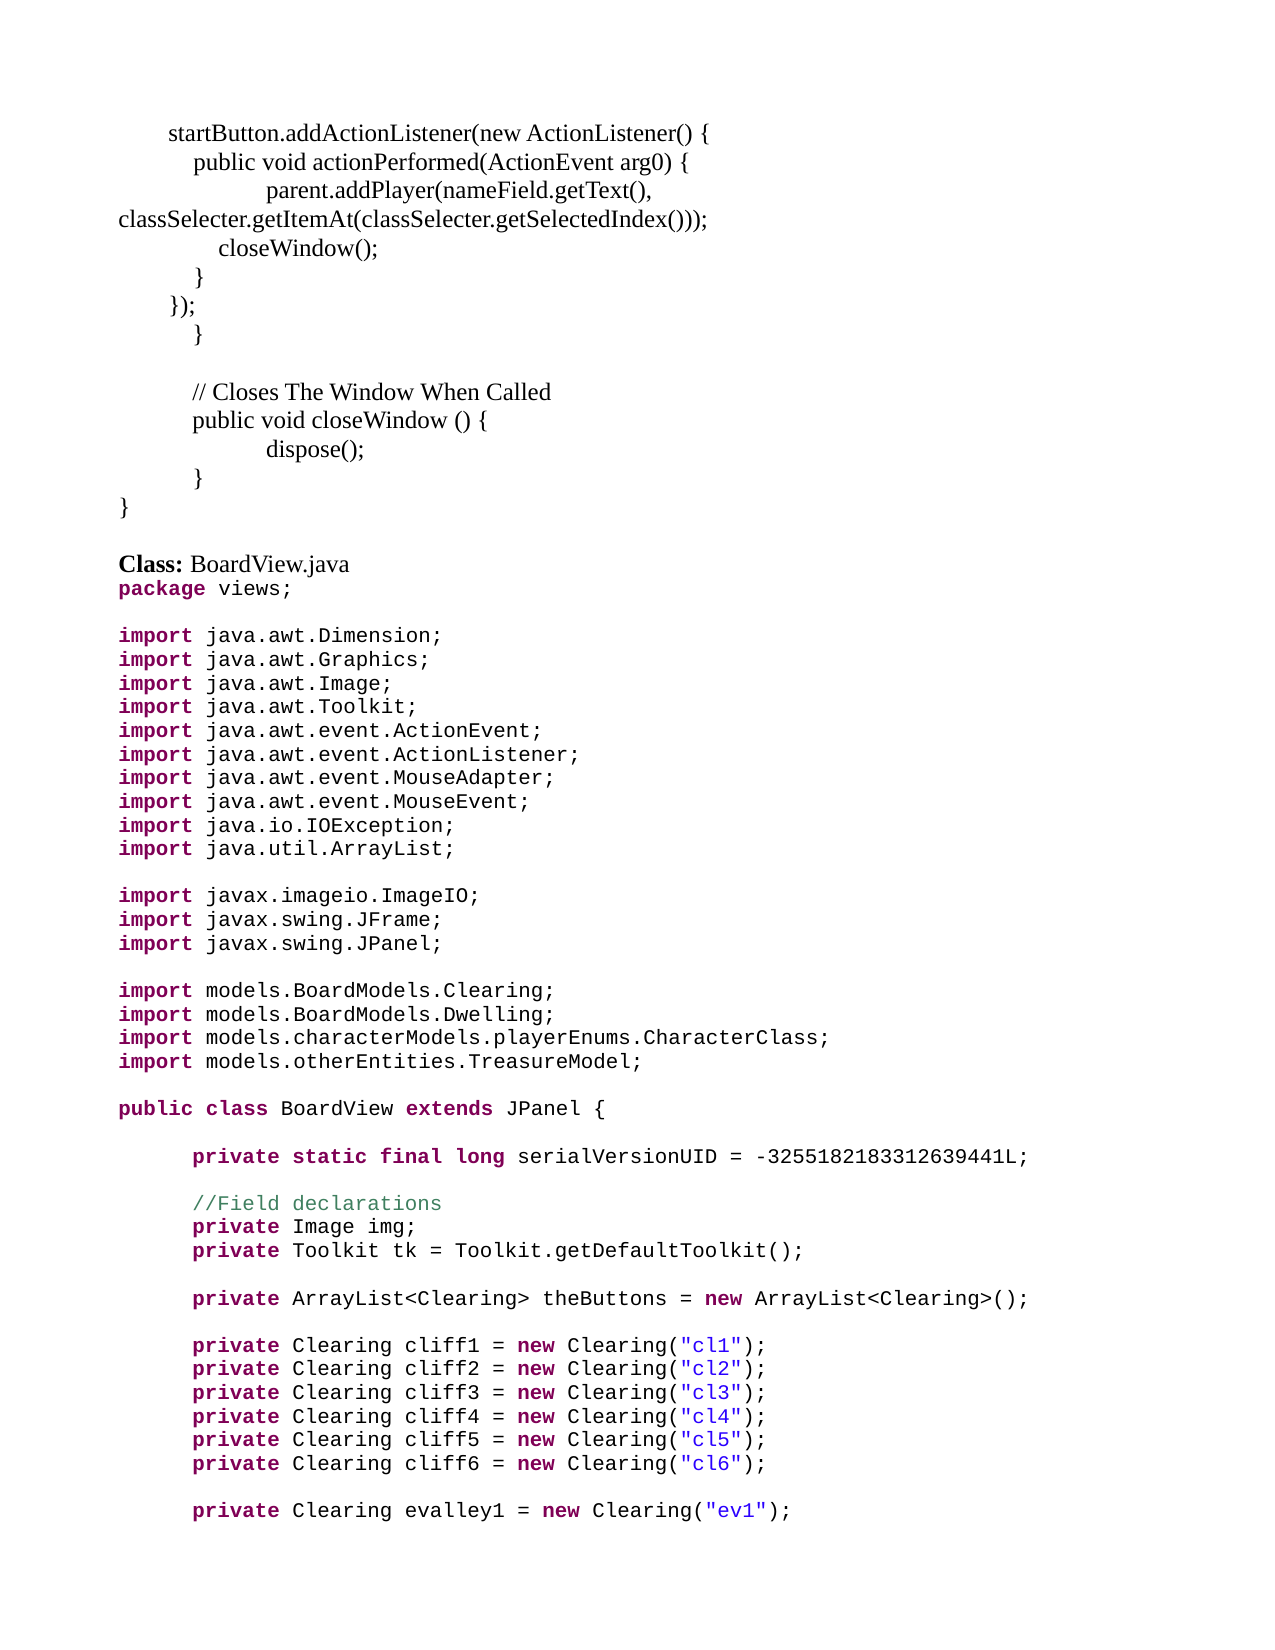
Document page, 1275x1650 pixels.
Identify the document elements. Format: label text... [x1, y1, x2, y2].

text private Clearing cliff6 = new Clearing("cl6"); [118, 1453, 1157, 1477]
text private ArrayList<Clearing> theButtons = new ArrayList<Clearing>(); [118, 1287, 1157, 1311]
text import java.awt.event.ActionListener; [118, 744, 1157, 767]
text private Clearing cliff5 = new Clearing("cl5"); [118, 1429, 1157, 1453]
text private Clearing cliff3 = new Clearing("cl3"); [118, 1382, 1157, 1406]
text import java.awt.Graphics; [118, 649, 1157, 673]
text private Image img; [118, 1217, 1157, 1240]
text private static final long serialVersionUID = -3255182183312639441L; [118, 1146, 1157, 1169]
text import java.awt.event.MouseEvent; [118, 791, 1157, 814]
text import javax.imageio.ImageIO; [118, 886, 1157, 909]
text import javax.swing.JPanel; [118, 933, 1157, 956]
text import javax.swing.JFrame; [118, 909, 1157, 933]
text package views; [118, 578, 1157, 602]
text Class: BoardView.java [118, 549, 1157, 578]
text import models.characterModels.playerEnums.CharacterClass; [118, 1027, 1157, 1051]
text import models.otherEntities.TreasureModel; [118, 1051, 1157, 1075]
text private Toolkit tk = Toolkit.getDefaultToolkit(); [118, 1240, 1157, 1264]
text import java.awt.Image; [118, 673, 1157, 696]
text import java.awt.event.MouseAdapter; [118, 767, 1157, 791]
text private Clearing evalley1 = new Clearing("ev1"); [118, 1500, 1157, 1524]
text startButton.addActionListener(new ActionListener() { public void actionPerformed(ActionEvent arg0) { parent.addPlayer(nameField.getText(), classSelecter.getItemAt(classSelecter.getSelectedIndex())); closeWindow(); } }); } // Closes The Window When Called public void closeWindow () { dispose(); } } [118, 118, 1157, 521]
text import java.awt.Dimension; [118, 625, 1157, 649]
text import models.BoardModels.Dwelling; [118, 1004, 1157, 1027]
text private Clearing cliff2 = new Clearing("cl2"); [118, 1358, 1157, 1382]
text import models.BoardModels.Clearing; [118, 980, 1157, 1004]
text private Clearing cliff1 = new Clearing("cl1"); [118, 1335, 1157, 1358]
text import java.awt.event.ActionEvent; [118, 720, 1157, 744]
text import java.util.ArrayList; [118, 838, 1157, 862]
text public class BoardView extends JPanel { [118, 1098, 1157, 1122]
text import java.io.IOException; [118, 814, 1157, 838]
text //Field declarations [118, 1193, 1157, 1217]
text import java.awt.Toolkit; [118, 696, 1157, 720]
text private Clearing cliff4 = new Clearing("cl4"); [118, 1406, 1157, 1429]
